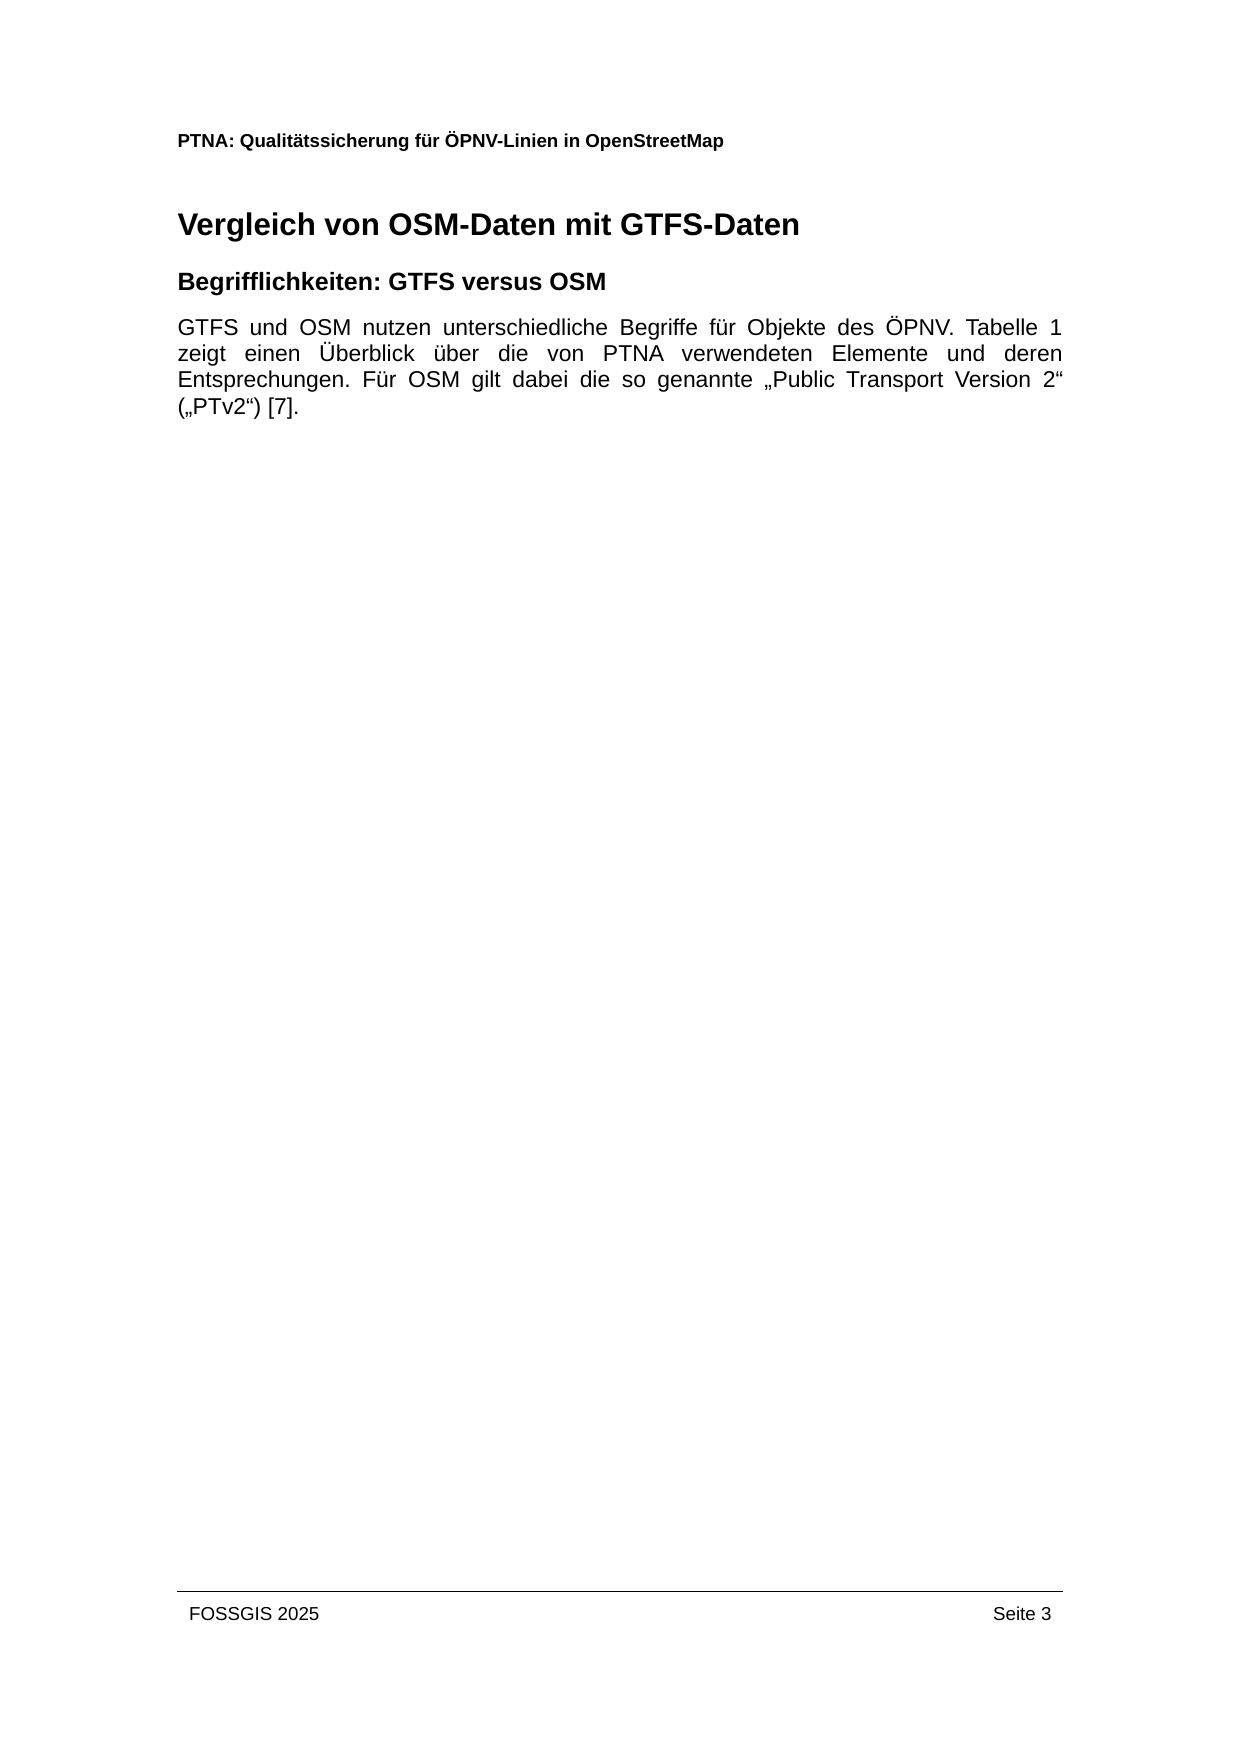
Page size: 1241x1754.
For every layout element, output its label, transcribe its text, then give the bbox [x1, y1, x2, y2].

subtitle Vergleich von OSM-Daten mit GTFS-Daten [177, 206, 1063, 242]
subtitle Begrifflichkeiten: GTFS versus OSM [177, 267, 1063, 296]
text GTFS und OSM nutzen unterschiedliche Begriffe für Objekte des ÖPNV. Tabelle 1 zeigt einen Überblick über die von PTNA verwendeten Elemente und deren Entsprechungen. Für OSM gilt dabei die so genannte „Public Transport Version 2“ („PTv2“) [7]. [177, 313, 1063, 419]
